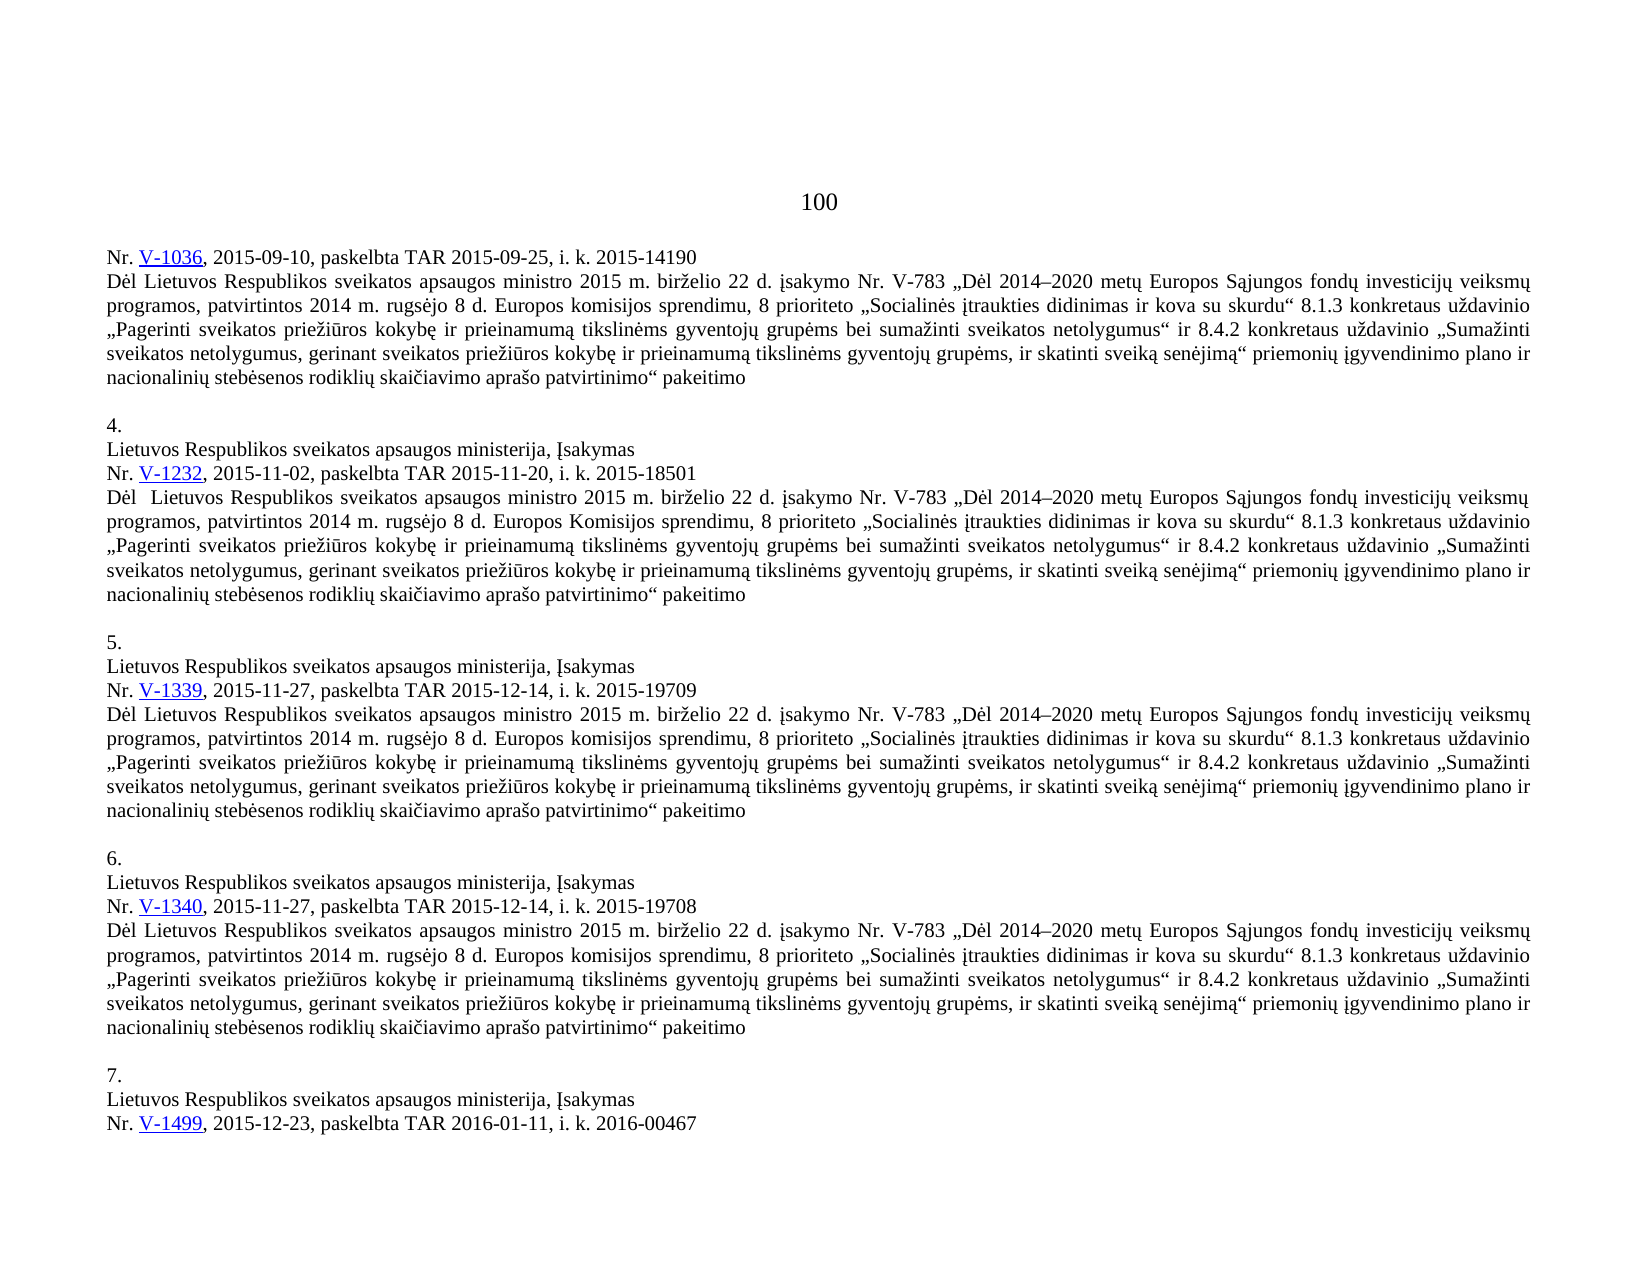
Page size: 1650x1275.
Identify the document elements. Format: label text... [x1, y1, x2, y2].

text Dėl Lietuvos Respublikos sveikatos apsaugos ministro 2015 m. birželio 22 d. įsakymo Nr. V-783 „Dėl 2014–2020 metų Europos Sąjungos fondų investicijų veiksmų programos, patvirtintos 2014 m. rugsėjo 8 d. Europos Komisijos sprendimu, 8 prioriteto „Socialinės įtraukties didinimas ir kova su skurdu“ 8.1.3 konkretaus uždavinio „Pagerinti sveikatos priežiūros kokybę ir prieinamumą tikslinėms gyventojų grupėms bei sumažinti sveikatos netolygumus“ ir 8.4.2 konkretaus uždavinio „Sumažinti sveikatos netolygumus, gerinant sveikatos priežiūros kokybę ir prieinamumą tikslinėms gyventojų grupėms, ir skatinti sveiką senėjimą“ priemonių įgyvendinimo plano ir nacionalinių stebėsenos rodiklių skaičiavimo aprašo patvirtinimo“ pakeitimo [106, 485, 1532, 606]
text Dėl Lietuvos Respublikos sveikatos apsaugos ministro 2015 m. birželio 22 d. įsakymo Nr. V-783 „Dėl 2014–2020 metų Europos Sąjungos fondų investicijų veiksmų programos, patvirtintos 2014 m. rugsėjo 8 d. Europos komisijos sprendimu, 8 prioriteto „Socialinės įtraukties didinimas ir kova su skurdu“ 8.1.3 konkretaus uždavinio „Pagerinti sveikatos priežiūros kokybę ir prieinamumą tikslinėms gyventojų grupėms bei sumažinti sveikatos netolygumus“ ir 8.4.2 konkretaus uždavinio „Sumažinti sveikatos netolygumus, gerinant sveikatos priežiūros kokybę ir prieinamumą tikslinėms gyventojų grupėms, ir skatinti sveiką senėjimą“ priemonių įgyvendinimo plano ir nacionalinių stebėsenos rodiklių skaičiavimo aprašo patvirtinimo“ pakeitimo [106, 269, 1532, 389]
text 7. [106, 1063, 1532, 1087]
text Nr. V-1340, 2015-11-27, paskelbta TAR 2015-12-14, i. k. 2015-19708 [106, 894, 1532, 918]
text Nr. V-1499, 2015-12-23, paskelbta TAR 2016-01-11, i. k. 2016-00467 [106, 1111, 1532, 1135]
text Nr. V-1232, 2015-11-02, paskelbta TAR 2015-11-20, i. k. 2015-18501 [106, 461, 1532, 485]
text Dėl Lietuvos Respublikos sveikatos apsaugos ministro 2015 m. birželio 22 d. įsakymo Nr. V-783 „Dėl 2014–2020 metų Europos Sąjungos fondų investicijų veiksmų programos, patvirtintos 2014 m. rugsėjo 8 d. Europos komisijos sprendimu, 8 prioriteto „Socialinės įtraukties didinimas ir kova su skurdu“ 8.1.3 konkretaus uždavinio „Pagerinti sveikatos priežiūros kokybę ir prieinamumą tikslinėms gyventojų grupėms bei sumažinti sveikatos netolygumus“ ir 8.4.2 konkretaus uždavinio „Sumažinti sveikatos netolygumus, gerinant sveikatos priežiūros kokybę ir prieinamumą tikslinėms gyventojų grupėms, ir skatinti sveiką senėjimą“ priemonių įgyvendinimo plano ir nacionalinių stebėsenos rodiklių skaičiavimo aprašo patvirtinimo“ pakeitimo [106, 918, 1532, 1039]
text Lietuvos Respublikos sveikatos apsaugos ministerija, Įsakymas [106, 870, 1532, 894]
text Lietuvos Respublikos sveikatos apsaugos ministerija, Įsakymas [106, 654, 1532, 678]
text 5. [106, 630, 1532, 654]
text Lietuvos Respublikos sveikatos apsaugos ministerija, Įsakymas [106, 437, 1532, 461]
text Nr. V-1036, 2015-09-10, paskelbta TAR 2015-09-25, i. k. 2015-14190 [106, 245, 1532, 269]
text Lietuvos Respublikos sveikatos apsaugos ministerija, Įsakymas [106, 1087, 1532, 1111]
text Nr. V-1339, 2015-11-27, paskelbta TAR 2015-12-14, i. k. 2015-19709 [106, 678, 1532, 702]
text 6. [106, 846, 1532, 870]
text Dėl Lietuvos Respublikos sveikatos apsaugos ministro 2015 m. birželio 22 d. įsakymo Nr. V-783 „Dėl 2014–2020 metų Europos Sąjungos fondų investicijų veiksmų programos, patvirtintos 2014 m. rugsėjo 8 d. Europos komisijos sprendimu, 8 prioriteto „Socialinės įtraukties didinimas ir kova su skurdu“ 8.1.3 konkretaus uždavinio „Pagerinti sveikatos priežiūros kokybę ir prieinamumą tikslinėms gyventojų grupėms bei sumažinti sveikatos netolygumus“ ir 8.4.2 konkretaus uždavinio „Sumažinti sveikatos netolygumus, gerinant sveikatos priežiūros kokybę ir prieinamumą tikslinėms gyventojų grupėms, ir skatinti sveiką senėjimą“ priemonių įgyvendinimo plano ir nacionalinių stebėsenos rodiklių skaičiavimo aprašo patvirtinimo“ pakeitimo [106, 702, 1532, 822]
text 4. [106, 413, 1532, 437]
